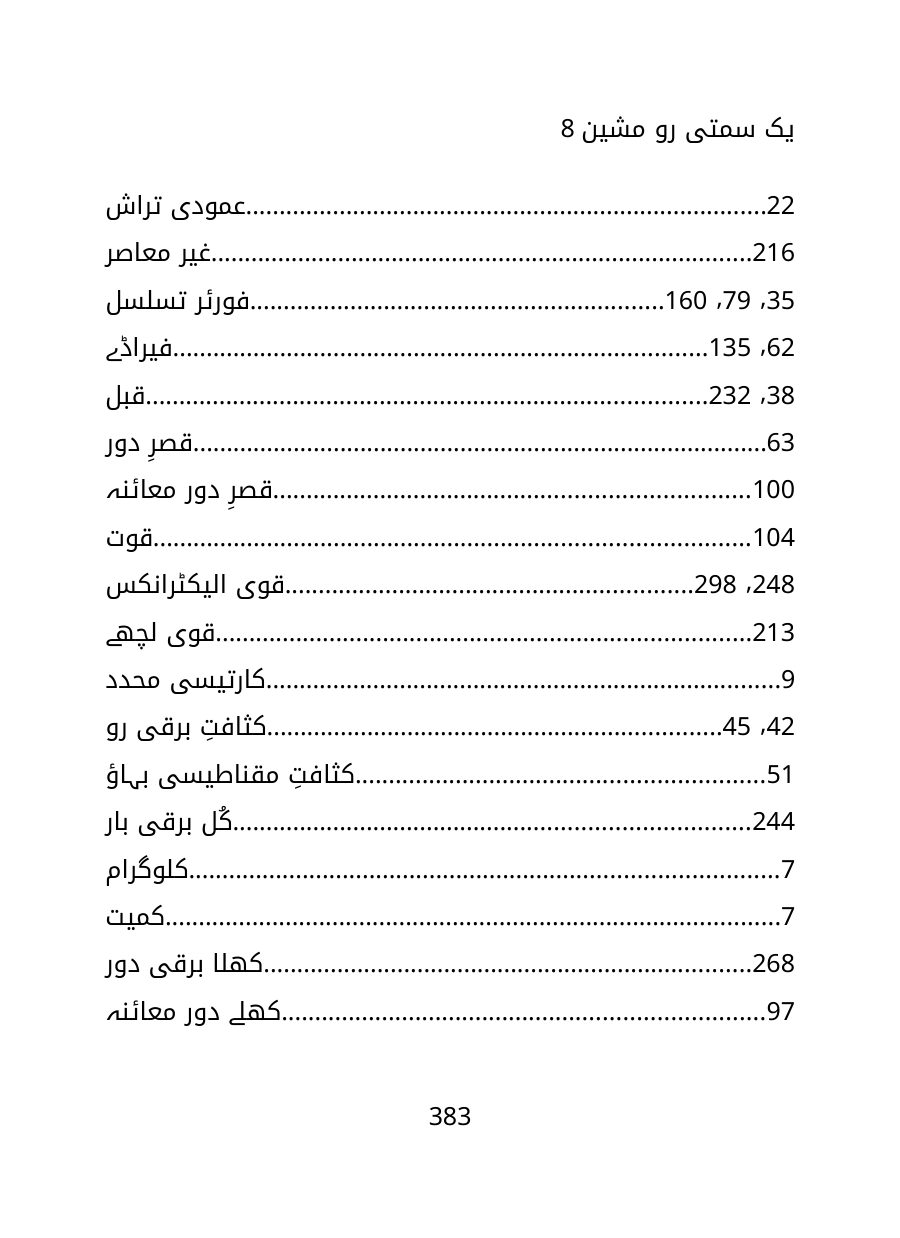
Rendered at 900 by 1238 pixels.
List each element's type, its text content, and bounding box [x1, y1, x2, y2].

text قبل 38, 232 [105, 372, 795, 419]
text قوی لچھے 213 [105, 609, 795, 656]
text کھلا برقی دور 268 [105, 941, 795, 988]
text فورئر تسلسل 35, 79, 160 [105, 277, 795, 324]
text قصرِ دور معائنہ 100 [105, 467, 795, 514]
text کارتیسی محدد 9 [105, 656, 795, 704]
text فیراڈے 62, 135 [105, 324, 795, 372]
text غیر معاصر 216 [105, 230, 795, 277]
text قوی الیکٹرانکس 248, 298 [105, 562, 795, 609]
text کثافتِ برقی رو 42, 45 [105, 704, 795, 751]
text کلوگرام 7 [105, 846, 795, 893]
text قصرِ دور 63 [105, 419, 795, 467]
text کمیت 7 [105, 893, 795, 941]
text کھلے دور معائنہ 97 [105, 988, 795, 1036]
text قوت 104 [105, 514, 795, 562]
text کُل برقی بار 244 [105, 798, 795, 846]
text کثافتِ مقناطیسی بہاؤ 51 [105, 751, 795, 798]
text عمودی تراش 22 [105, 182, 795, 230]
